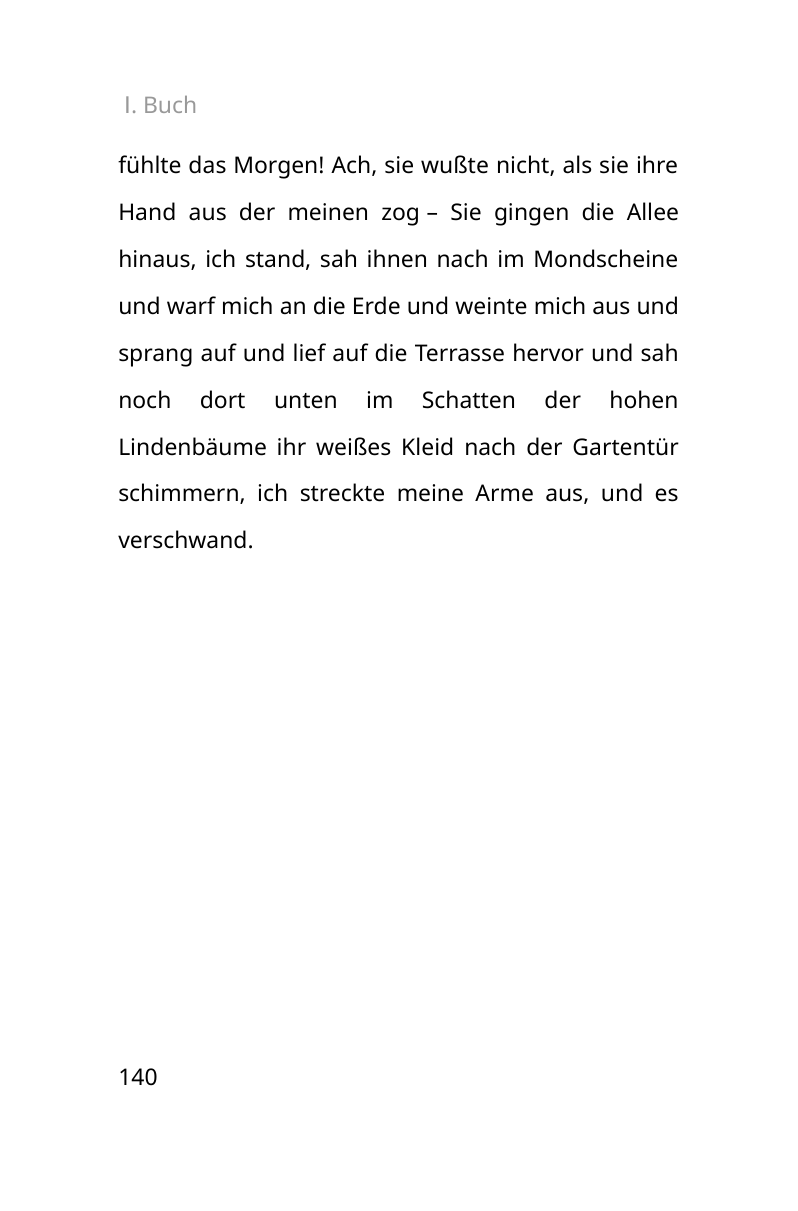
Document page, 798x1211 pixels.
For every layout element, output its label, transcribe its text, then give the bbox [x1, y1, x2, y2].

text fühlte das Morgen! Ach, sie wußte nicht, als sie ihre Hand aus der meinen zog – Sie gingen die Allee hinaus, ich stand, sah ihnen nach im Mondscheine und warf mich an die Erde und weinte mich aus und sprang auf und lief auf die Terrasse hervor und sah noch dort unten im Schatten der hohen Lindenbäume ihr weißes Kleid nach der Gartentür schimmern, ich streckte meine Arme aus, und es verschwand. [118, 149, 679, 556]
